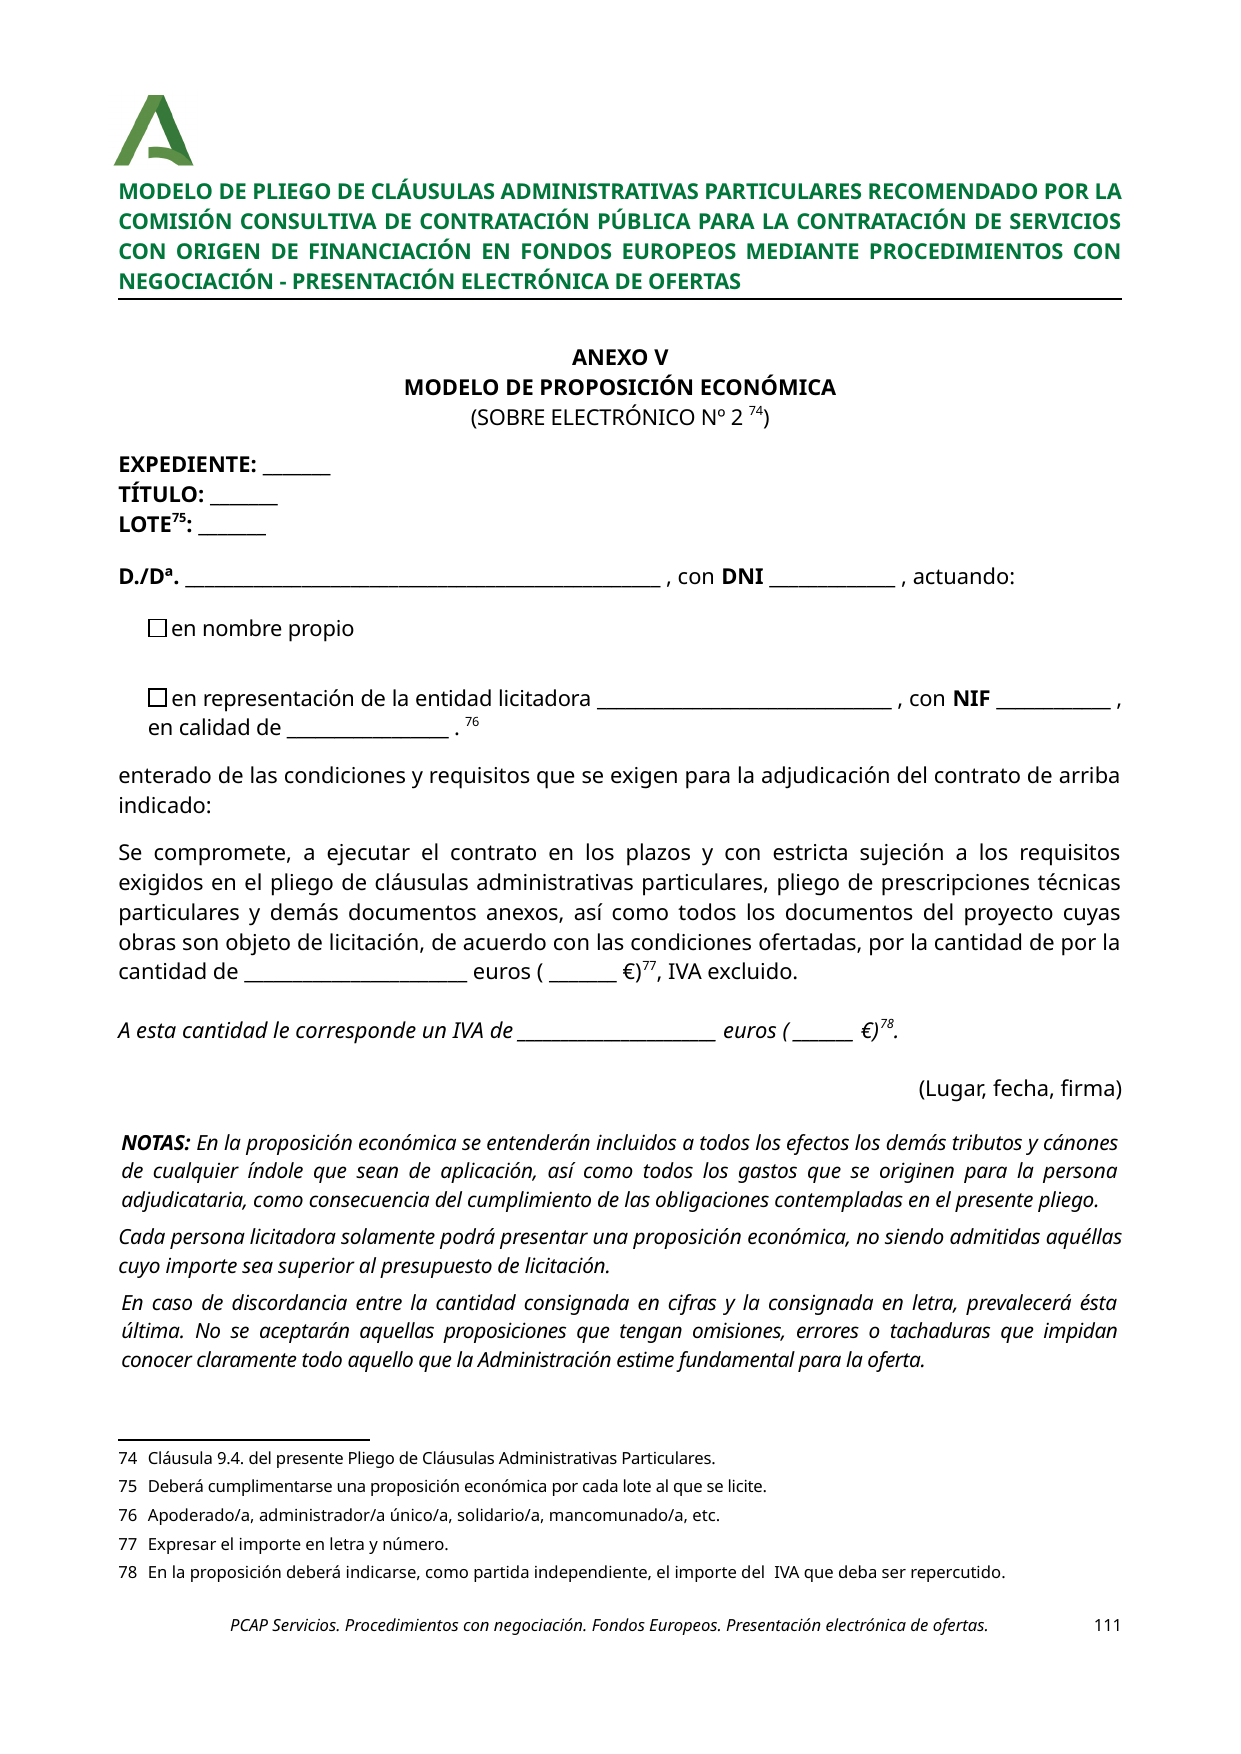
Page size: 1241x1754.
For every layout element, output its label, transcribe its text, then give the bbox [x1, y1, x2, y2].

text Deberá cumplimentarse una proposición económica por cada lote al que se licite. [118, 1475, 1122, 1498]
text A esta cantidad le corresponde un IVA de _______________________ euros ( _______ €). [118, 1014, 1122, 1044]
text (SOBRE ELECTRÓNICO Nº 2 ) [118, 402, 1122, 431]
text en representación de la entidad licitadora _______________________________ , con NIF ____________ , en calidad de _________________ . [148, 683, 1122, 742]
text Expresar el importe en letra y número. [118, 1532, 1122, 1555]
picture [109, 91, 198, 170]
text NOTAS: En la proposición económica se entenderán incluidos a todos los efectos los demás tributos y cánones de cualquier índole que sean de aplicación, así como todos los gastos que se originen para la persona adjudicataria, como consecuencia del cumplimiento de las obligaciones contempladas en el presente pliego. [118, 1125, 1122, 1216]
text Se compromete, a ejecutar el contrato en los plazos y con estricta sujeción a los requisitos exigidos en el pliego de cláusulas administrativas particulares, pliego de prescripciones técnicas particulares y demás documentos anexos, así como todos los documentos del proyecto cuyas obras son objeto de licitación, de acuerdo con las condiciones ofertadas, por la cantidad de por la cantidad de _______________________ euros ( _______ €), IVA excluido. [118, 837, 1122, 986]
text (Lugar, fecha, firma) [118, 1073, 1122, 1103]
text En caso de discordancia entre la cantidad consignada en cifras y la consignada en letra, prevalecerá ésta última. No se aceptarán aquellas proposiciones que tengan omisiones, errores o tachaduras que impidan conocer claramente todo aquello que la Administración estime fundamental para la oferta. [118, 1285, 1122, 1376]
text ANEXO V [118, 342, 1122, 372]
text En la proposición deberá indicarse, como partida independiente, el importe del IVA que deba ser repercutido. [118, 1561, 1122, 1584]
text enterado de las condiciones y requisitos que se exigen para la adjudicación del contrato de arriba indicado: [118, 760, 1122, 819]
text MODELO DE PROPOSICIÓN ECONÓMICA [118, 372, 1122, 402]
text LOTE: _______ [118, 509, 1122, 538]
text D./Dª. _________________________________________________ , con DNI _____________ , actuando: [118, 561, 1122, 591]
text Cada persona licitadora solamente podrá presentar una proposición económica, no siendo admitidas aquéllas cuyo importe sea superior al presupuesto de licitación. [118, 1222, 1122, 1279]
text MODELO DE PLIEGO DE CLÁUSULAS ADMINISTRATIVAS PARTICULARES RECOMENDADO POR LA COMISIÓN CONSULTIVA DE CONTRATACIÓN PÚBLICA PARA LA CONTRATACIÓN DE SERVICIOS CON ORIGEN DE FINANCIACIÓN EN FONDOS EUROPEOS MEDIANTE PROCEDIMIENTOS CON NEGOCIACIÓN - PRESENTACIÓN ELECTRÓNICA DE OFERTAS [118, 176, 1122, 298]
text EXPEDIENTE: _______ [118, 449, 1122, 479]
text TÍTULO: _______ [118, 479, 1122, 509]
text Apoderado/a, administrador/a único/a, solidario/a, mancomunado/a, etc. [118, 1504, 1122, 1526]
text en nombre propio [148, 613, 1122, 643]
text Cláusula 9.4. del presente Pliego de Cláusulas Administrativas Particulares. [118, 1446, 1122, 1469]
